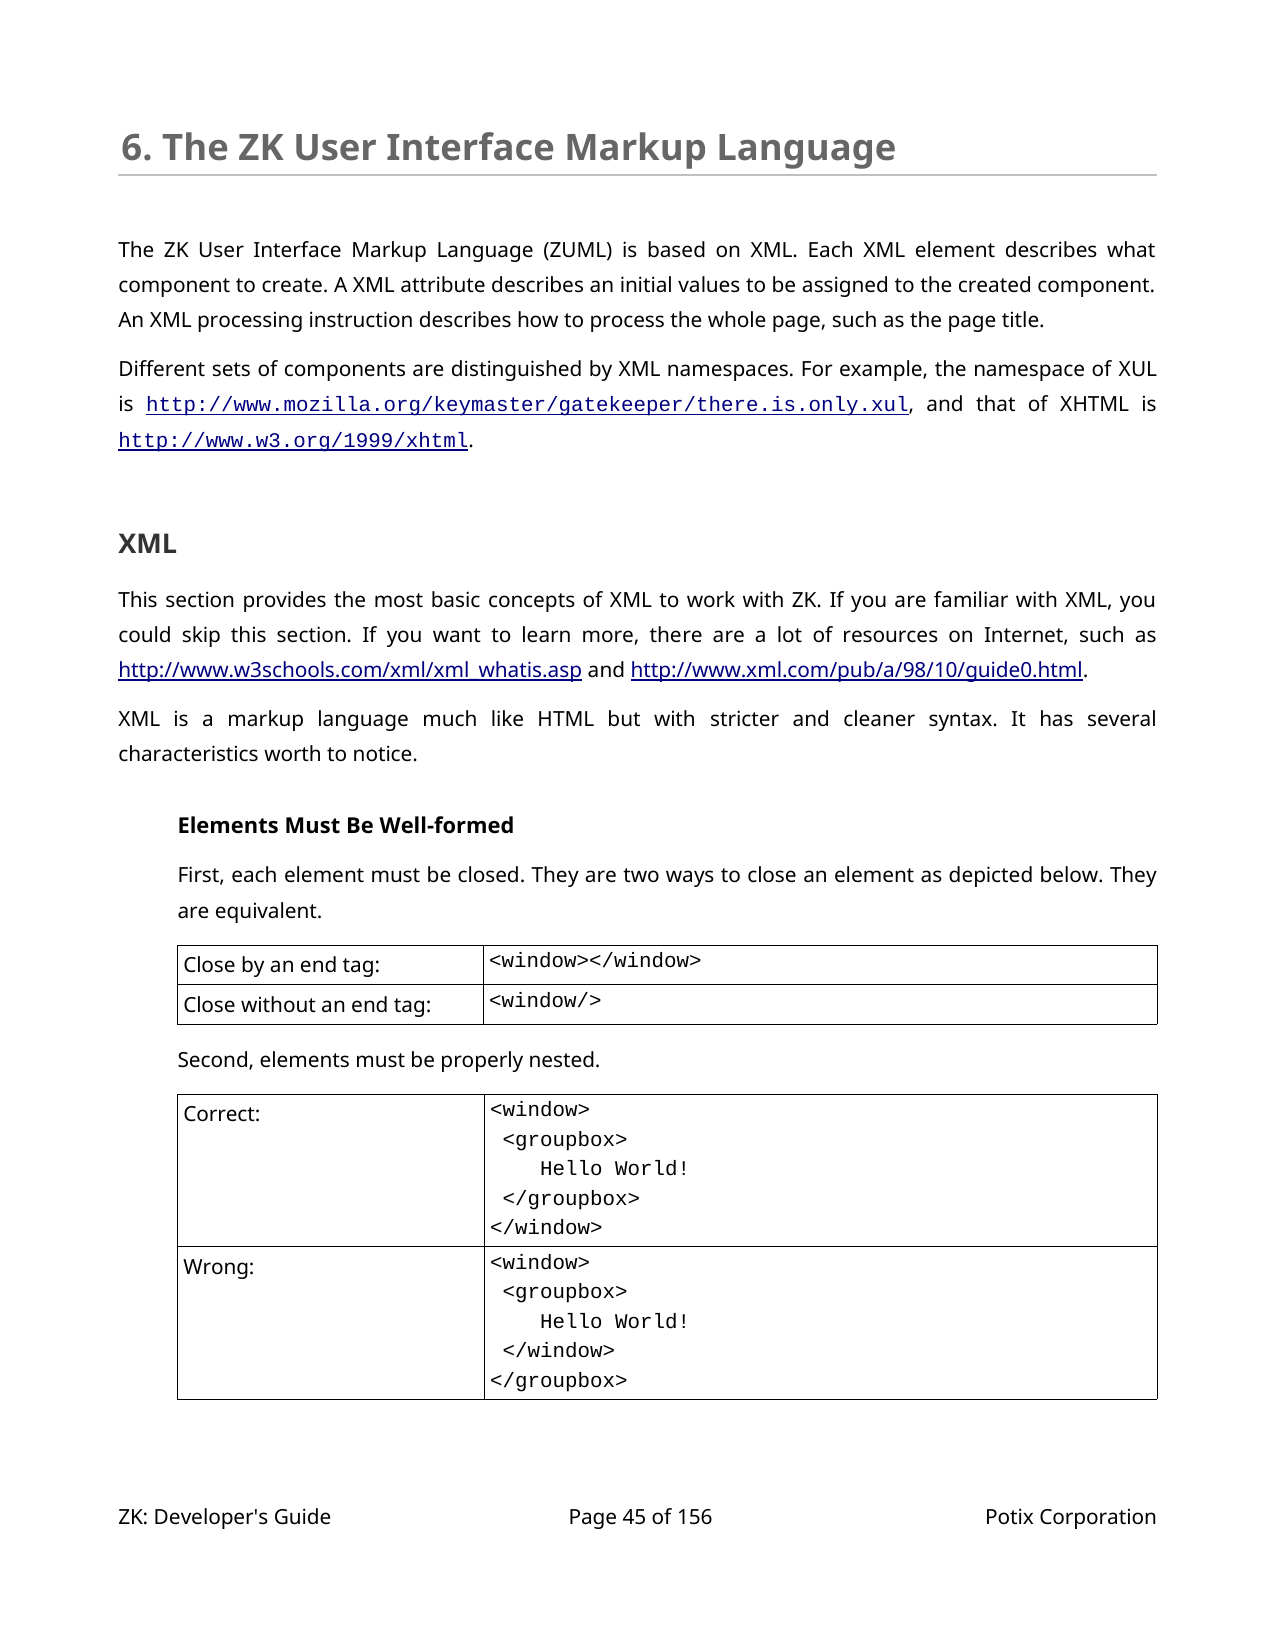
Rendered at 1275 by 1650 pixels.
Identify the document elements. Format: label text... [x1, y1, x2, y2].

table_cell <window> <groupbox> Hello World! </window> </groupbox> [485, 1247, 1157, 1399]
subtitle 6. The ZK User Interface Markup Language [118, 118, 1157, 174]
subtitle XML [118, 524, 1157, 561]
text First, each element must be closed. They are two ways to close an element as depicted below. They are equivalent. [177, 861, 1157, 924]
text Second, elements must be properly nested. [177, 1045, 1157, 1073]
table_cell <window/> [484, 985, 1157, 1024]
table_header <window></window> [484, 946, 1157, 984]
text This section provides the most basic concepts of XML to work with ZK. If you are familiar with XML, you could skip this section. If you want to learn more, there are a lot of resources on Internet, such as http://www.w3schools.com/xml/xml_whatis.asp and http://www.xml.com/pub/a/98/10/guide0.html. [118, 585, 1157, 683]
table_header Correct: [178, 1095, 484, 1246]
text The ZK User Interface Markup Language (ZUML) is based on XML. Each XML element describes what component to create. A XML attribute describes an initial values to be assigned to the created component. An XML processing instruction describes how to process the whole page, such as the page title. [118, 235, 1157, 333]
text XML is a markup language much like HTML but with stricter and cleaner syntax. It has several characteristics worth to notice. [118, 704, 1157, 767]
table_cell Wrong: [178, 1247, 484, 1399]
table_cell Close without an end tag: [178, 985, 483, 1024]
subtitle Elements Must Be Well-formed [177, 810, 1157, 840]
table_header Close by an end tag: [178, 946, 483, 984]
table_header <window> <groupbox> Hello World! </groupbox> </window> [485, 1095, 1157, 1246]
text Different sets of components are distinguished by XML namespaces. For example, the namespace of XUL is http://www.mozilla.org/keymaster/gatekeeper/there.is.only.xul, and that of XHTML is http://www.w3.org/1999/xhtml. [118, 354, 1157, 453]
